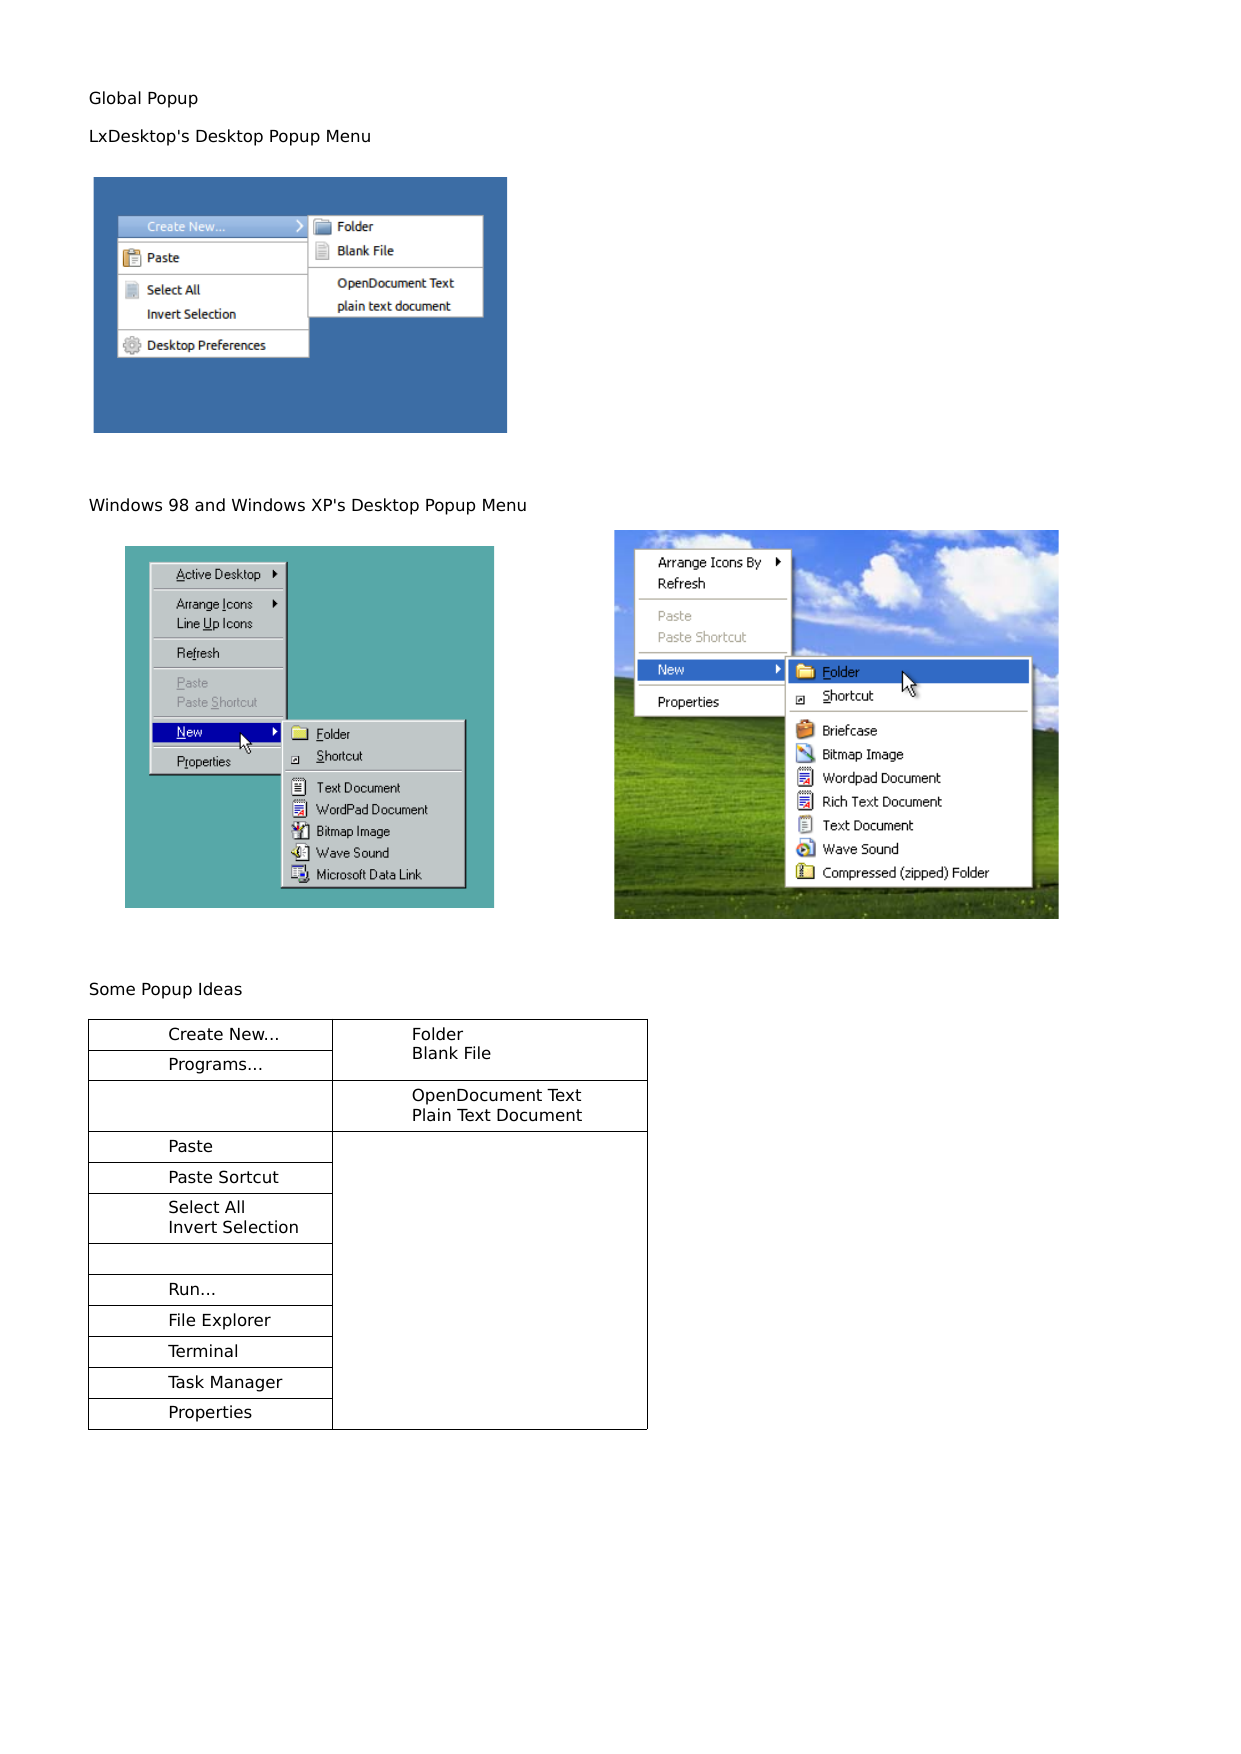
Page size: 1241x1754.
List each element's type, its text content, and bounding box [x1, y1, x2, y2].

table_cell File Explorer [89, 1306, 332, 1336]
table_cell Select All Invert Selection [89, 1194, 332, 1243]
text Windows 98 and Windows XP's Desktop Popup Menu [88, 495, 1152, 515]
picture [614, 530, 1059, 919]
table_cell [89, 1244, 332, 1274]
text Some Popup Ideas [88, 980, 1152, 999]
table_cell [333, 1132, 647, 1428]
picture [93, 177, 508, 433]
table_cell [89, 1081, 332, 1131]
table_header Folder Blank File [333, 1020, 647, 1080]
table_cell Properties [89, 1399, 332, 1428]
table_cell Paste Sortcut [89, 1163, 332, 1193]
table_cell Paste [89, 1132, 332, 1162]
text LxDesktop's Desktop Popup Menu [88, 127, 1152, 147]
table_cell OpenDocument Text Plain Text Document [333, 1081, 647, 1131]
table_cell Terminal [89, 1337, 332, 1367]
table_header Create New... [89, 1020, 332, 1049]
table_cell Task Manager [89, 1368, 332, 1398]
picture [125, 546, 495, 908]
table_cell Programs... [89, 1051, 332, 1080]
text Global Popup [88, 88, 1152, 108]
table_cell Run... [89, 1275, 332, 1305]
